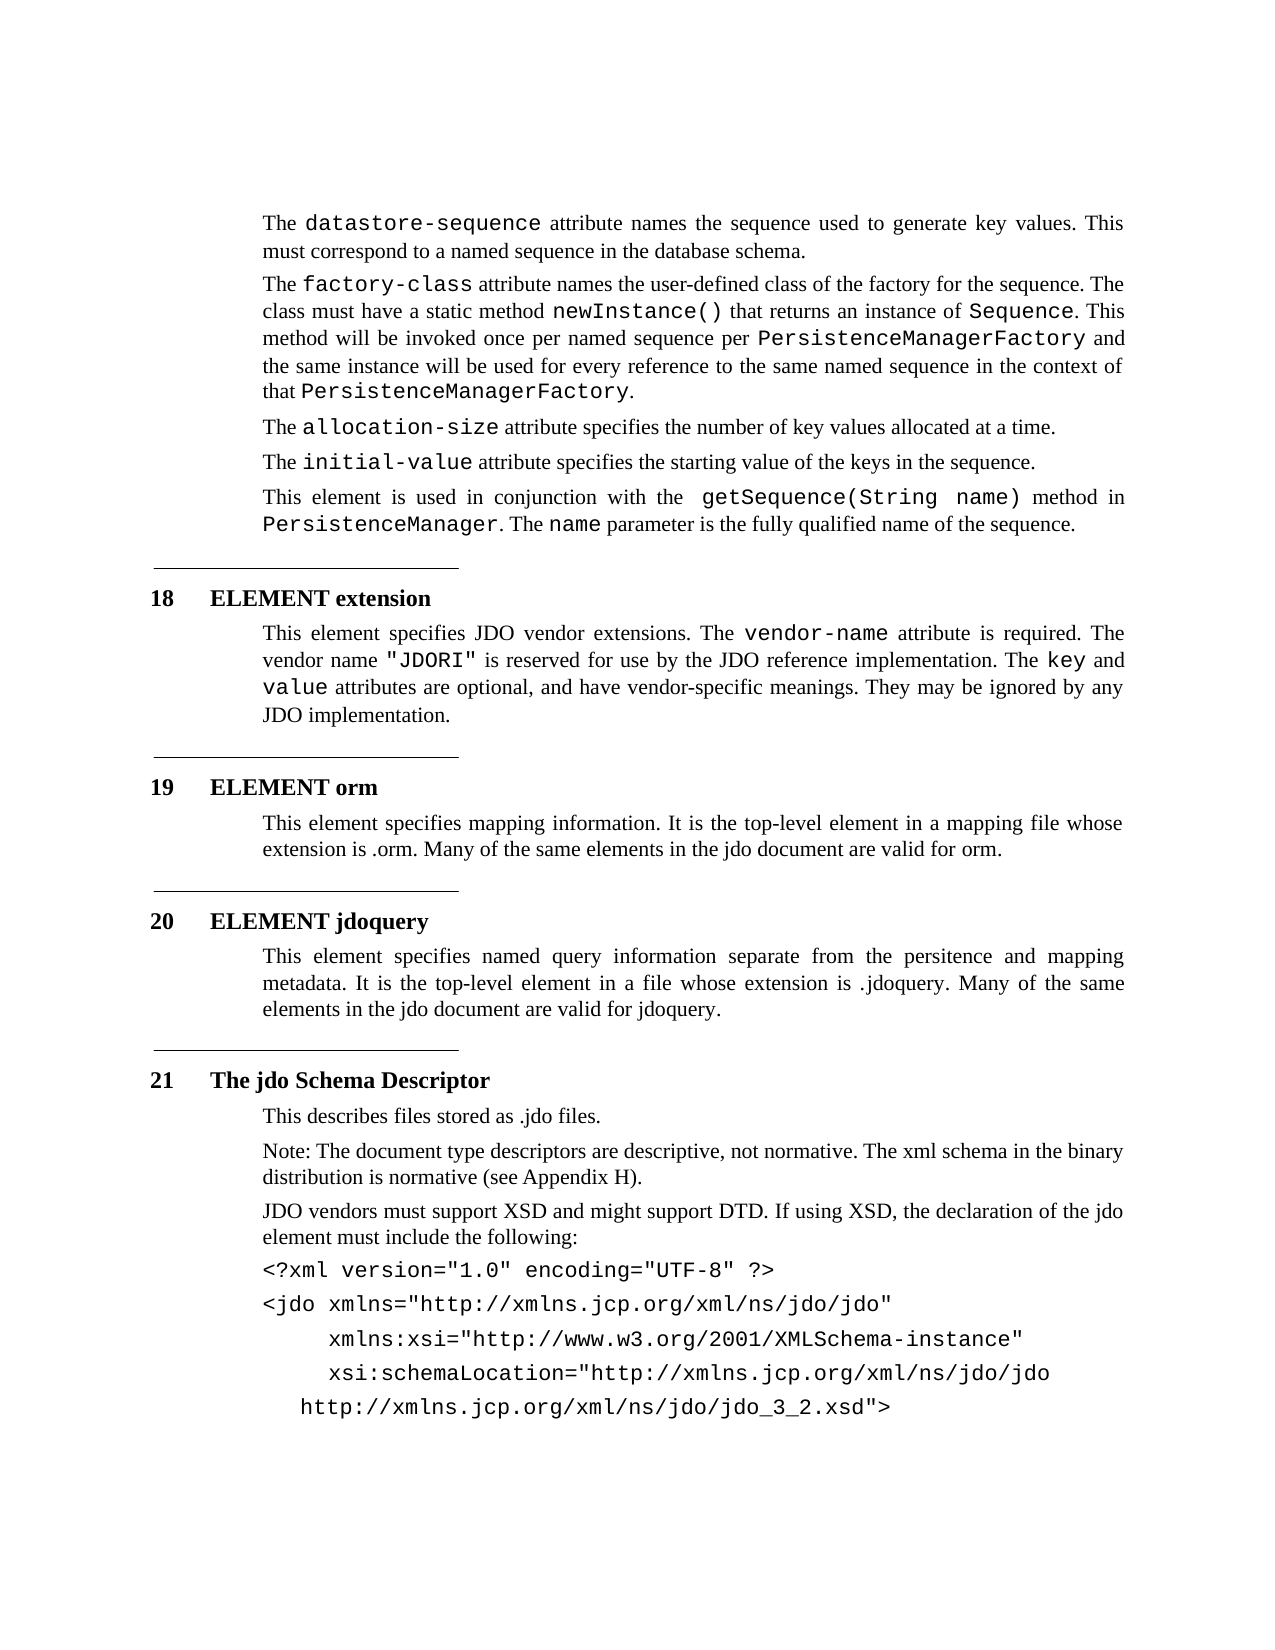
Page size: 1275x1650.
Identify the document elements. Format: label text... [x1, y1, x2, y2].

text This element specifies mapping information. It is the top-level element in a mapping file whose extension is .orm. Many of the same elements in the jdo document are valid for orm. [262, 809, 1125, 861]
text <?xml version="1.0" encoding="UTF-8" ?> [262, 1258, 1125, 1284]
text http://xmlns.jcp.org/xml/ns/jdo/jdo_3_2.xsd"> [262, 1395, 1125, 1421]
text JDO vendors must support XSD and might support DTD. If using XSD, the declaration of the jdo element must include the following: [262, 1197, 1125, 1249]
text The allocation-size attribute specifies the number of key values allocated at a time. [262, 414, 1125, 441]
text This element is used in conjunction with the getSequence(String name) method in PersistenceManager. The name parameter is the fully qualified name of the sequence. [262, 484, 1125, 538]
text This element specifies JDO vendor extensions. The vendor-name attribute is required. The vendor name "JDORI" is reserved for use by the JDO reference implementation. The key and value attributes are optional, and have vendor-specific meanings. They may be ignored by any JDO implementation. [262, 620, 1125, 727]
text xmlns:xsi="http://www.w3.org/2001/XMLSchema-instance" [262, 1326, 1125, 1352]
text This element specifies named query information separate from the persitence and mapping metadata. It is the top-level element in a file whose extension is .jdoquery. Many of the same elements in the jdo document are valid for jdoquery. [262, 943, 1125, 1021]
subtitle ELEMENT orm [150, 773, 1125, 800]
text The initial-value attribute specifies the starting value of the keys in the sequence. [262, 449, 1125, 476]
text The factory-class attribute names the user-defined class of the factory for the sequence. The class must have a static method newInstance() that returns an instance of Sequence. This method will be invoked once per named sequence per PersistenceManagerFactory and the same instance will be used for every reference to the same named sequence in the context of that PersistenceManagerFactory. [262, 271, 1125, 405]
text xsi:schemaLocation="http://xmlns.jcp.org/xml/ns/jdo/jdo [262, 1361, 1125, 1387]
subtitle The jdo Schema Descriptor [150, 1067, 1125, 1094]
text Note: The document type descriptors are descriptive, not normative. The xml schema in the binary distribution is normative (see Appendix H). [262, 1137, 1125, 1189]
text <jdo xmlns="http://xmlns.jcp.org/xml/ns/jdo/jdo" [262, 1292, 1125, 1318]
subtitle ELEMENT jdoquery [150, 907, 1125, 934]
text The datastore-sequence attribute names the sequence used to generate key values. This must correspond to a named sequence in the database schema. [262, 210, 1125, 263]
subtitle ELEMENT extension [150, 584, 1125, 612]
text This describes files stored as .jdo files. [262, 1102, 1125, 1128]
